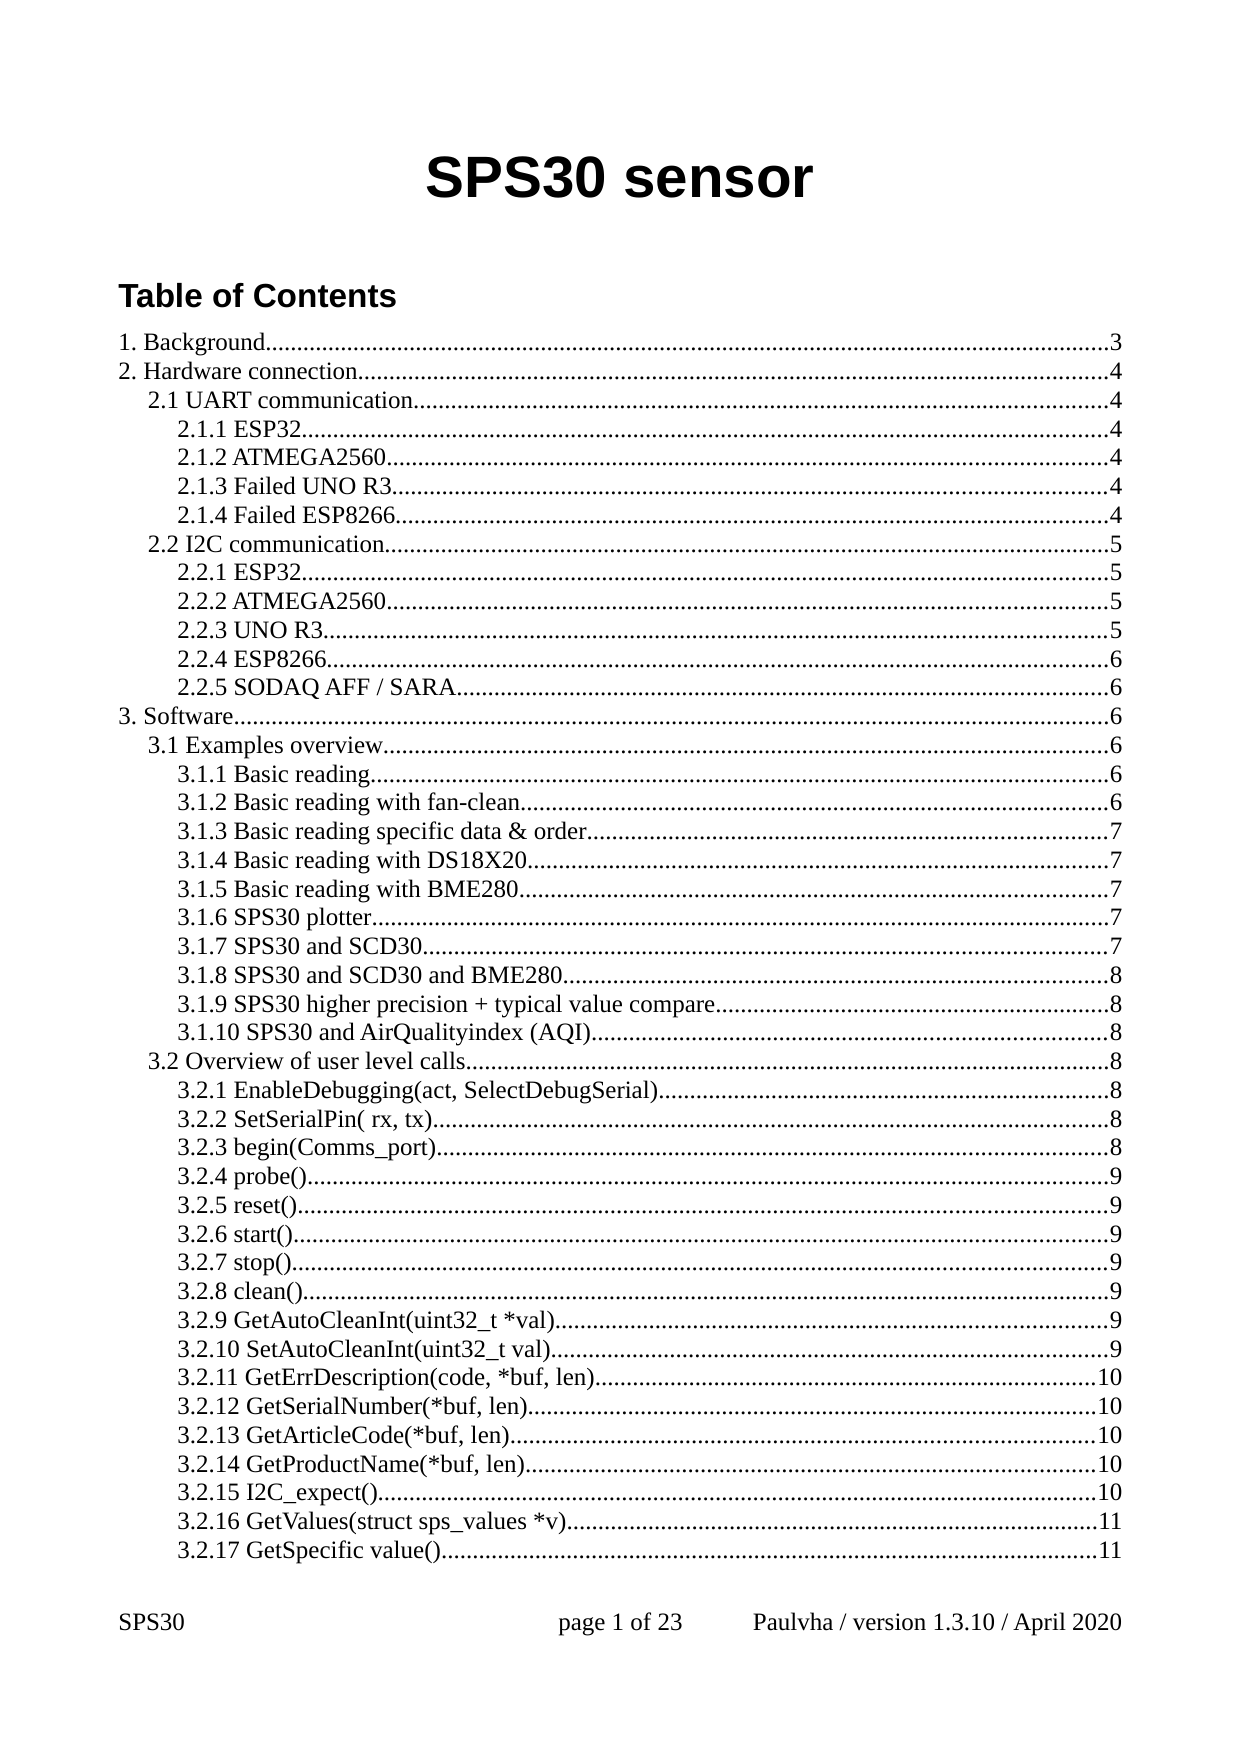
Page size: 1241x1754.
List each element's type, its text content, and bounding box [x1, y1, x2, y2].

text 3.1.8 SPS30 and SCD30 and BME280 8 [177, 960, 1122, 989]
text 3.2.4 probe() 9 [177, 1161, 1122, 1190]
text 2.1.3 Failed UNO R3 4 [177, 471, 1122, 500]
text 3.1 Examples overview 6 [148, 730, 1122, 759]
text 3.1.5 Basic reading with BME280 7 [177, 874, 1122, 902]
text 3.2.15 I2C_expect() 10 [177, 1477, 1122, 1506]
text 3.2.10 SetAutoCleanInt(uint32_t val) 9 [177, 1334, 1122, 1362]
text 1. Background 3 [118, 327, 1122, 356]
text 3.1.4 Basic reading with DS18X20 7 [177, 845, 1122, 874]
title SPS30 sensor [118, 143, 1122, 210]
text 3.2.1 EnableDebugging(act, SelectDebugSerial) 8 [177, 1075, 1122, 1104]
text 2.2.5 SODAQ AFF / SARA 6 [177, 672, 1122, 701]
text 3.2.17 GetSpecific value() 11 [177, 1535, 1122, 1564]
text 3.1.7 SPS30 and SCD30 7 [177, 931, 1122, 960]
text 2.1 UART communication 4 [148, 385, 1122, 414]
text 3.2.6 start() 9 [177, 1219, 1122, 1247]
text 3.2.5 reset() 9 [177, 1190, 1122, 1219]
text 2.2 I2C communication 5 [148, 529, 1122, 557]
text 2.2.4 ESP8266 6 [177, 644, 1122, 672]
text 3.2.9 GetAutoCleanInt(uint32_t *val) 9 [177, 1305, 1122, 1334]
text 3.1.1 Basic reading 6 [177, 759, 1122, 787]
text 2.1.4 Failed ESP8266 4 [177, 500, 1122, 529]
text 3.2.16 GetValues(struct sps_values *v) 11 [177, 1506, 1122, 1535]
text 2.1.2 ATMEGA2560 4 [177, 442, 1122, 471]
subtitle Table of Contents [118, 276, 1122, 315]
text 3.1.2 Basic reading with fan-clean 6 [177, 787, 1122, 816]
text 3.1.6 SPS30 plotter 7 [177, 902, 1122, 931]
text 3.2.8 clean() 9 [177, 1276, 1122, 1305]
text 3.2.12 GetSerialNumber(*buf, len) 10 [177, 1391, 1122, 1420]
text 2. Hardware connection 4 [118, 356, 1122, 385]
text 3.2.14 GetProductName(*buf, len) 10 [177, 1449, 1122, 1477]
text 3.1.10 SPS30 and AirQualityindex (AQI) 8 [177, 1017, 1122, 1046]
text 3.2 Overview of user level calls 8 [148, 1046, 1122, 1075]
text 3. Software 6 [118, 701, 1122, 730]
text 2.2.3 UNO R3 5 [177, 615, 1122, 644]
text 3.2.2 SetSerialPin( rx, tx) 8 [177, 1104, 1122, 1132]
text 3.2.3 begin(Comms_port) 8 [177, 1132, 1122, 1161]
text 3.2.13 GetArticleCode(*buf, len) 10 [177, 1420, 1122, 1449]
text 3.1.3 Basic reading specific data & order 7 [177, 816, 1122, 845]
text 2.1.1 ESP32 4 [177, 414, 1122, 442]
text 2.2.2 ATMEGA2560 5 [177, 586, 1122, 615]
text 3.2.7 stop() 9 [177, 1247, 1122, 1276]
text 2.2.1 ESP32 5 [177, 557, 1122, 586]
text 3.1.9 SPS30 higher precision + typical value compare 8 [177, 989, 1122, 1017]
text 3.2.11 GetErrDescription(code, *buf, len) 10 [177, 1362, 1122, 1391]
